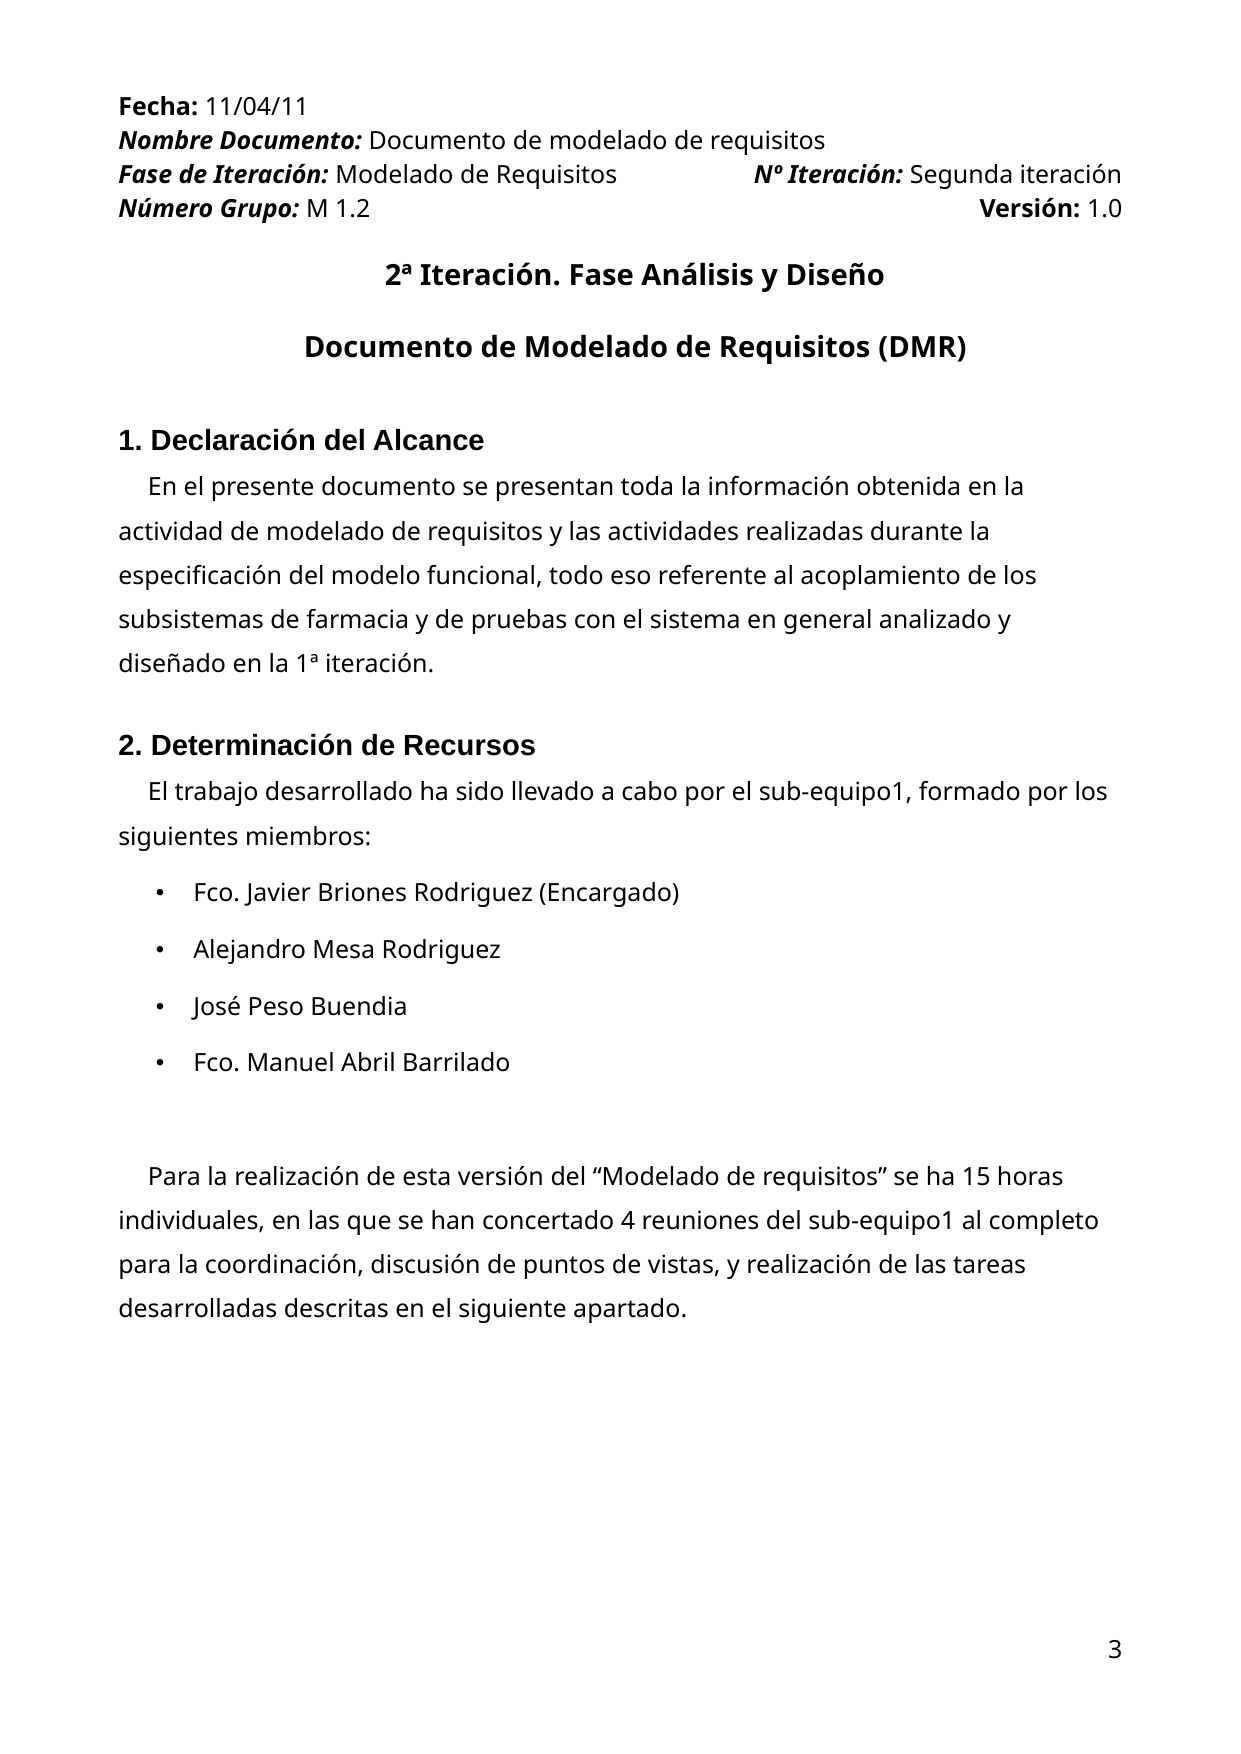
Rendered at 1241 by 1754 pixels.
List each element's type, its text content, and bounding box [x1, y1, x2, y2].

subtitle 2. Determinación de Recursos [118, 728, 1122, 761]
subtitle 1. Declaración del Alcance [118, 423, 1122, 457]
list Fco. Javier Briones Rodriguez (Encargado) [156, 875, 1122, 909]
list Alejandro Mesa Rodriguez [156, 931, 1122, 966]
text Para la realización de esta versión del “Modelado de requisitos” se ha 15 horas individuales, en las que se han concertado 4 reuniones del sub-equipo1 al completo para la coordinación, discusión de puntos de vistas, y realización de las tareas desarrolladas descritas en el siguiente apartado. [118, 1158, 1122, 1325]
text 2ª Iteración. Fase Análisis y Diseño [118, 254, 1122, 294]
list Fco. Manuel Abril Barrilado [156, 1045, 1122, 1079]
list José Peso Buendia [156, 988, 1122, 1022]
text Documento de Modelado de Requisitos (DMR) [118, 326, 1122, 366]
text El trabajo desarrollado ha sido llevado a cabo por el sub-equipo1, formado por los siguientes miembros: [118, 774, 1122, 852]
text En el presente documento se presentan toda la información obtenida en la actividad de modelado de requisitos y las actividades realizadas durante la especificación del modelo funcional, todo eso referente al acoplamiento de los subsistemas de farmacia y de pruebas con el sistema en general analizado y diseñado en la 1ª iteración. [118, 469, 1122, 680]
